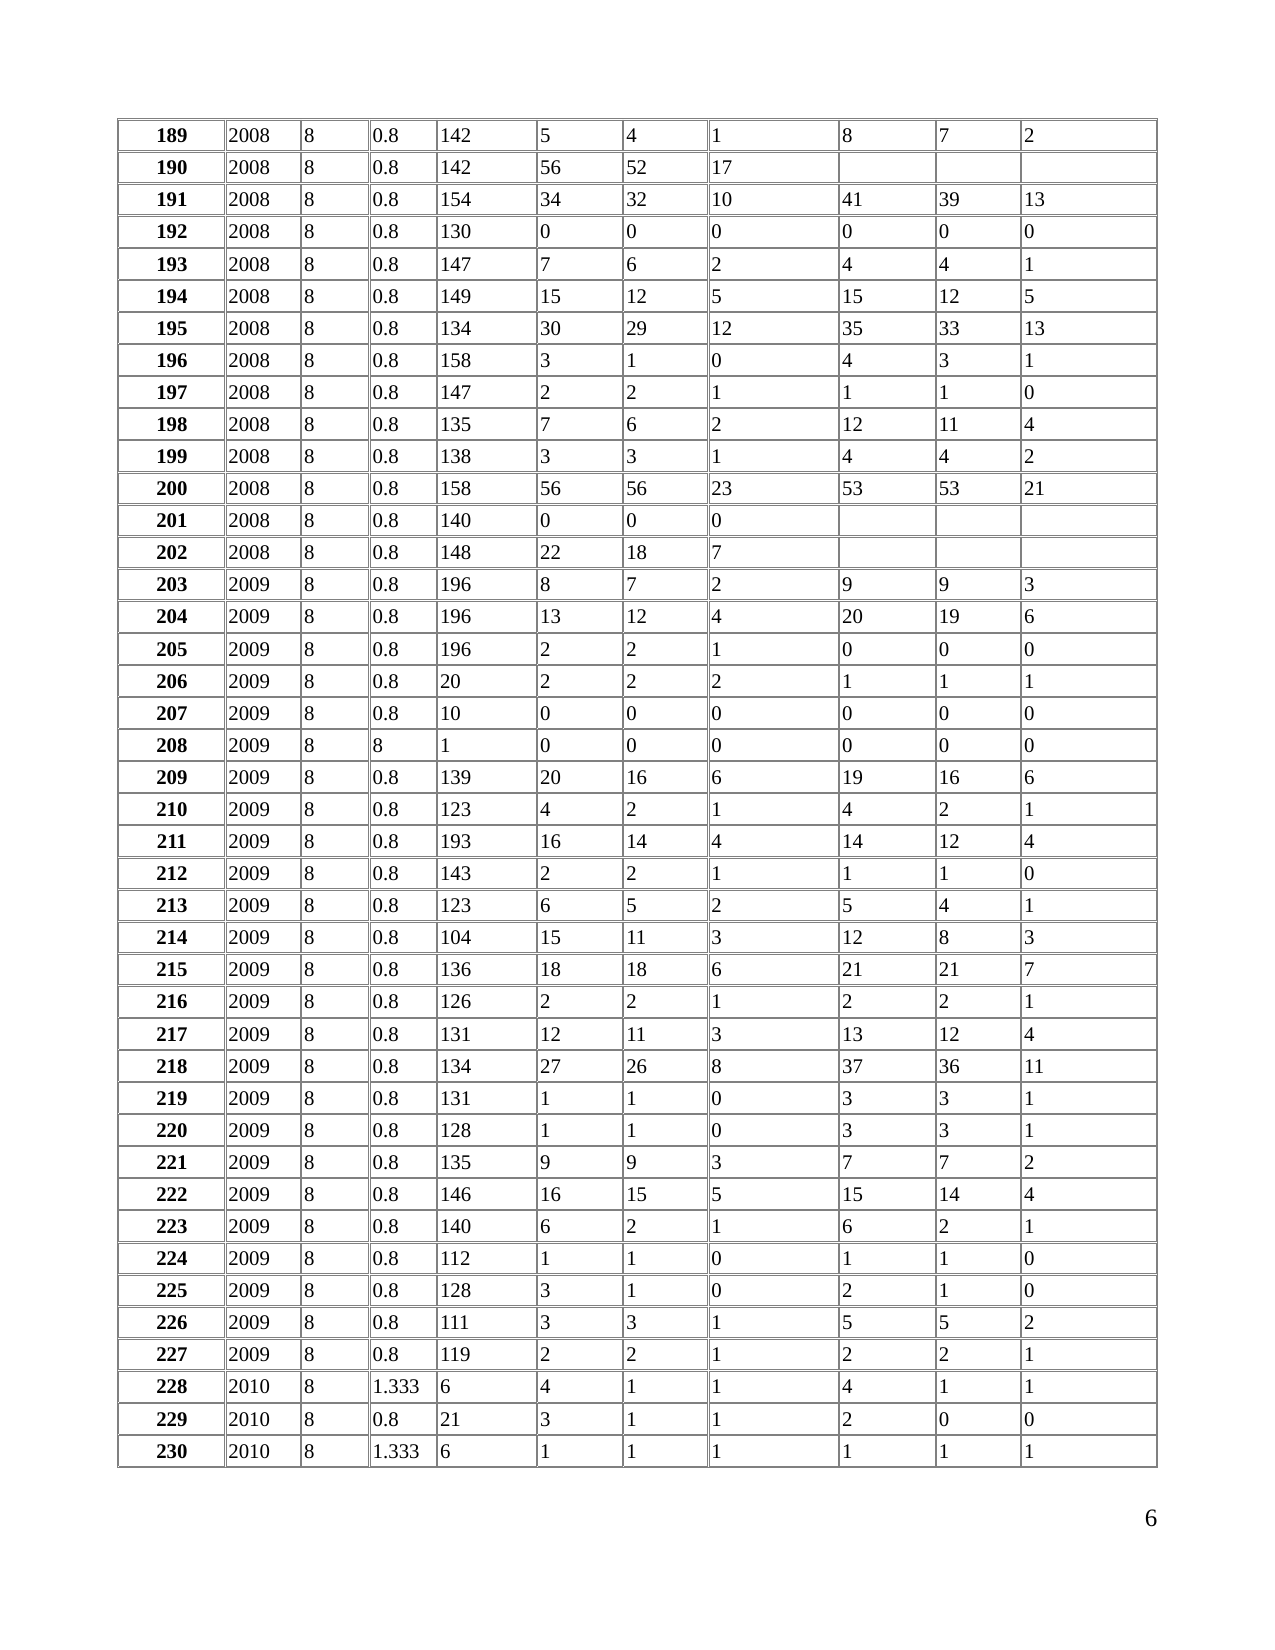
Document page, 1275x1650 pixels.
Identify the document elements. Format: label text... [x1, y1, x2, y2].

table_cell 2 [937, 987, 1020, 1016]
table_cell 1 [937, 1436, 1020, 1466]
table_cell 26 [624, 1051, 707, 1081]
table_cell 30 [538, 313, 622, 343]
table_cell 8 [302, 1372, 368, 1401]
table_cell 0.8 [371, 153, 436, 182]
table_cell 0 [1022, 634, 1156, 663]
table_cell 20 [438, 666, 536, 696]
table_cell 23 [710, 474, 838, 503]
table_cell 7 [937, 121, 1020, 150]
table_cell 194 [119, 281, 224, 311]
table_cell 8 [302, 474, 368, 503]
table_cell 2 [710, 891, 838, 920]
table_cell 2 [937, 794, 1020, 824]
table_cell 6 [538, 891, 622, 920]
table_cell 202 [119, 538, 224, 567]
table_cell 158 [438, 474, 536, 503]
table_cell 2 [624, 987, 707, 1016]
table_cell 8 [302, 634, 368, 663]
table_cell 2009 [227, 1115, 300, 1145]
table_cell 0.8 [371, 474, 436, 503]
table_cell 196 [119, 345, 224, 375]
table_cell 4 [937, 891, 1020, 920]
table_cell 0.8 [371, 538, 436, 567]
table_cell 16 [538, 1179, 622, 1209]
table_cell 0 [1022, 730, 1156, 760]
table_cell 8 [302, 1211, 368, 1241]
table_cell 3 [538, 1308, 622, 1337]
table_cell 4 [840, 249, 935, 278]
table_cell 0.8 [371, 1019, 436, 1048]
table_cell 214 [119, 923, 224, 952]
table_cell 1 [937, 1244, 1020, 1273]
table_cell 18 [538, 955, 622, 984]
table_cell 7 [937, 1147, 1020, 1177]
table_cell 1 [624, 1244, 707, 1273]
table_cell 9 [538, 1147, 622, 1177]
table_cell 1 [624, 345, 707, 375]
table_cell 2008 [227, 441, 300, 471]
table_cell 200 [119, 474, 224, 503]
table_cell 0 [710, 506, 838, 535]
table_cell 2 [1022, 1147, 1156, 1177]
table_cell 209 [119, 762, 224, 792]
table_cell 2 [937, 1340, 1020, 1369]
table_cell 0.8 [371, 698, 436, 728]
table_cell 1 [937, 1372, 1020, 1401]
table_cell 0.8 [371, 377, 436, 407]
table_cell 2009 [227, 891, 300, 920]
table_cell 225 [119, 1276, 224, 1305]
table_cell 1 [538, 1115, 622, 1145]
table_cell 6 [1022, 602, 1156, 631]
table_cell 0.8 [371, 313, 436, 343]
table_cell 142 [438, 121, 536, 150]
table_cell 2009 [227, 955, 300, 984]
table_cell 0 [624, 698, 707, 728]
table_cell 1 [840, 666, 935, 696]
table_cell 0 [710, 345, 838, 375]
table_cell 8 [302, 923, 368, 952]
table_cell 2009 [227, 634, 300, 663]
table_cell 27 [538, 1051, 622, 1081]
table_cell 0.8 [371, 570, 436, 599]
table_cell 0 [1022, 698, 1156, 728]
table_cell 2 [840, 1404, 935, 1433]
table_cell 11 [937, 409, 1020, 439]
table_cell 0 [710, 1244, 838, 1273]
table_cell 0 [710, 698, 838, 728]
table_cell 7 [710, 538, 838, 567]
table_cell 2009 [227, 762, 300, 792]
table_cell 0 [1022, 1244, 1156, 1273]
table_cell 2 [624, 794, 707, 824]
table_cell 140 [438, 1211, 536, 1241]
table_cell 158 [438, 345, 536, 375]
table_cell 0 [937, 217, 1020, 246]
table_cell 1 [840, 1436, 935, 1466]
table_cell [1022, 153, 1156, 182]
table_cell 20 [840, 602, 935, 631]
table_cell 199 [119, 441, 224, 471]
table_cell 2 [538, 987, 622, 1016]
table_cell 2008 [227, 249, 300, 278]
table_cell 4 [840, 441, 935, 471]
table_cell 8 [302, 1244, 368, 1273]
table_cell 39 [937, 185, 1020, 214]
table_cell 2009 [227, 1147, 300, 1177]
table_cell 223 [119, 1211, 224, 1241]
table_cell 226 [119, 1308, 224, 1337]
table_cell 0.8 [371, 1276, 436, 1305]
table_cell 0 [840, 730, 935, 760]
table_cell 0 [710, 1115, 838, 1145]
table_cell 18 [624, 955, 707, 984]
table_cell 6 [624, 409, 707, 439]
table_cell 1 [538, 1083, 622, 1113]
table_cell 6 [840, 1211, 935, 1241]
table_cell 9 [937, 570, 1020, 599]
table_cell 190 [119, 153, 224, 182]
table_cell 1 [710, 1404, 838, 1433]
table_cell 0.8 [371, 1340, 436, 1369]
table_cell 2009 [227, 1211, 300, 1241]
table_cell 1 [1022, 1115, 1156, 1145]
table_cell [840, 538, 935, 567]
table_cell 147 [438, 377, 536, 407]
table_cell 0.8 [371, 602, 436, 631]
table_cell 2009 [227, 1019, 300, 1048]
table_cell [937, 153, 1020, 182]
table_cell 126 [438, 987, 536, 1016]
table_cell 212 [119, 859, 224, 888]
table_cell 0 [840, 698, 935, 728]
table_cell 2008 [227, 153, 300, 182]
table_cell 230 [119, 1436, 224, 1466]
table_cell 11 [624, 1019, 707, 1048]
table_cell 196 [438, 634, 536, 663]
table_cell 8 [302, 987, 368, 1016]
table_cell 8 [302, 730, 368, 760]
table_cell 0 [538, 730, 622, 760]
table_cell 0 [937, 730, 1020, 760]
table_cell 7 [624, 570, 707, 599]
table_cell 16 [937, 762, 1020, 792]
table_cell 0 [538, 506, 622, 535]
table_cell 1 [710, 1436, 838, 1466]
table_cell 8 [302, 345, 368, 375]
table_cell 139 [438, 762, 536, 792]
table_cell 2008 [227, 506, 300, 535]
table_cell 13 [1022, 185, 1156, 214]
table_cell 220 [119, 1115, 224, 1145]
table_cell 15 [538, 281, 622, 311]
table_cell 0.8 [371, 666, 436, 696]
table_cell 0 [1022, 859, 1156, 888]
table_cell 11 [624, 923, 707, 952]
table_cell 2 [840, 1276, 935, 1305]
table_cell 5 [937, 1308, 1020, 1337]
table_cell 8 [710, 1051, 838, 1081]
table_cell 8 [302, 762, 368, 792]
table_cell 56 [624, 474, 707, 503]
table_cell 29 [624, 313, 707, 343]
table_cell 142 [438, 153, 536, 182]
table_cell 1 [937, 377, 1020, 407]
table_cell 2 [624, 666, 707, 696]
table_cell 2 [1022, 1308, 1156, 1337]
table_cell 4 [538, 794, 622, 824]
table_cell 131 [438, 1083, 536, 1113]
table_cell 1 [1022, 345, 1156, 375]
table_cell 0 [710, 730, 838, 760]
table_cell 36 [937, 1051, 1020, 1081]
table_cell 0.8 [371, 1244, 436, 1273]
table_cell 14 [624, 826, 707, 856]
table_cell 2 [538, 859, 622, 888]
table_cell 3 [624, 441, 707, 471]
table_cell 0.8 [371, 955, 436, 984]
table_cell 8 [302, 698, 368, 728]
table_cell [937, 506, 1020, 535]
table_cell 197 [119, 377, 224, 407]
table_cell 2 [710, 409, 838, 439]
table_cell 219 [119, 1083, 224, 1113]
table_cell 15 [624, 1179, 707, 1209]
table_cell 192 [119, 217, 224, 246]
table_cell 8 [302, 185, 368, 214]
table_cell 1 [1022, 1436, 1156, 1466]
table_cell 4 [1022, 409, 1156, 439]
table_cell 224 [119, 1244, 224, 1273]
table_cell 0 [937, 698, 1020, 728]
table_cell 5 [624, 891, 707, 920]
table_cell 198 [119, 409, 224, 439]
table_cell 5 [1022, 281, 1156, 311]
table_cell 123 [438, 891, 536, 920]
table_cell 17 [710, 153, 838, 182]
table_cell 8 [302, 1276, 368, 1305]
table_cell 206 [119, 666, 224, 696]
table_cell 138 [438, 441, 536, 471]
table_cell 32 [624, 185, 707, 214]
table_cell 7 [840, 1147, 935, 1177]
table_cell 7 [538, 409, 622, 439]
table_cell 8 [302, 1115, 368, 1145]
table_cell 0.8 [371, 1404, 436, 1433]
table_cell 10 [710, 185, 838, 214]
table_cell 8 [302, 1019, 368, 1048]
table_cell 2 [624, 1340, 707, 1369]
table_cell 1 [624, 1276, 707, 1305]
table_cell [1022, 538, 1156, 567]
table_cell 1 [1022, 1372, 1156, 1401]
table_cell 8 [302, 217, 368, 246]
table_cell 8 [302, 891, 368, 920]
table_cell 0.8 [371, 794, 436, 824]
table_cell 6 [710, 762, 838, 792]
table_cell 1 [710, 987, 838, 1016]
table_cell 134 [438, 313, 536, 343]
table_cell 6 [710, 955, 838, 984]
table_cell 9 [624, 1147, 707, 1177]
table_cell 2008 [227, 313, 300, 343]
table_cell 189 [119, 121, 224, 150]
table_cell 0.8 [371, 762, 436, 792]
table_cell 8 [302, 409, 368, 439]
table_cell 3 [538, 441, 622, 471]
table_cell [840, 506, 935, 535]
table_cell 0 [1022, 377, 1156, 407]
table_cell 2009 [227, 570, 300, 599]
table_cell 218 [119, 1051, 224, 1081]
table_cell 1 [538, 1244, 622, 1273]
table_cell 6 [438, 1372, 536, 1401]
table_cell 10 [438, 698, 536, 728]
table_cell 2 [710, 249, 838, 278]
table_cell 53 [840, 474, 935, 503]
table_cell 3 [937, 1115, 1020, 1145]
table_cell 2009 [227, 698, 300, 728]
table_cell 191 [119, 185, 224, 214]
table_cell 12 [840, 923, 935, 952]
table_cell 2010 [227, 1404, 300, 1433]
table_cell 8 [840, 121, 935, 150]
table_cell 8 [302, 666, 368, 696]
table_cell 3 [710, 1019, 838, 1048]
table_cell 8 [302, 570, 368, 599]
table_cell 2 [1022, 121, 1156, 150]
table_cell 4 [840, 345, 935, 375]
table_cell 8 [302, 249, 368, 278]
table_cell 8 [302, 1179, 368, 1209]
table_cell 2009 [227, 1244, 300, 1273]
table_cell [937, 538, 1020, 567]
table_cell 203 [119, 570, 224, 599]
table_cell 227 [119, 1340, 224, 1369]
table_cell 1 [937, 666, 1020, 696]
table_cell 1 [937, 859, 1020, 888]
table_cell 229 [119, 1404, 224, 1433]
table_cell 0.8 [371, 1115, 436, 1145]
table_cell 1 [1022, 1340, 1156, 1369]
table_cell 0 [937, 634, 1020, 663]
table_cell 0 [1022, 1404, 1156, 1433]
table_cell 8 [302, 859, 368, 888]
table_cell 12 [937, 281, 1020, 311]
table_cell 8 [302, 1051, 368, 1081]
table_cell 7 [538, 249, 622, 278]
table_cell 0.8 [371, 249, 436, 278]
table_cell 7 [1022, 955, 1156, 984]
table_cell 19 [840, 762, 935, 792]
table_cell 2009 [227, 1340, 300, 1369]
table_cell 18 [624, 538, 707, 567]
table_cell 0 [1022, 1276, 1156, 1305]
table_cell 12 [710, 313, 838, 343]
table_cell 2009 [227, 666, 300, 696]
table_cell 4 [840, 1372, 935, 1401]
table_cell 15 [538, 923, 622, 952]
table_cell 1 [710, 1340, 838, 1369]
table_cell 1 [710, 634, 838, 663]
table_cell 13 [1022, 313, 1156, 343]
table_cell 2 [624, 377, 707, 407]
table_cell 0.8 [371, 441, 436, 471]
table_cell 13 [538, 602, 622, 631]
table_cell 208 [119, 730, 224, 760]
table_cell 2008 [227, 538, 300, 567]
table_cell 2009 [227, 1051, 300, 1081]
table_cell 131 [438, 1019, 536, 1048]
table_cell 21 [937, 955, 1020, 984]
table_cell 128 [438, 1276, 536, 1305]
table_cell 41 [840, 185, 935, 214]
table_cell 104 [438, 923, 536, 952]
table_cell 14 [937, 1179, 1020, 1209]
table_cell 0.8 [371, 506, 436, 535]
table_cell 1 [1022, 666, 1156, 696]
table_cell 0 [624, 217, 707, 246]
table_cell 154 [438, 185, 536, 214]
table_cell 8 [538, 570, 622, 599]
table_cell 2 [710, 570, 838, 599]
table_cell 135 [438, 409, 536, 439]
table_cell 3 [624, 1308, 707, 1337]
table_cell 0.8 [371, 217, 436, 246]
table_cell 0.8 [371, 121, 436, 150]
table_cell 0 [840, 634, 935, 663]
table_cell 3 [840, 1115, 935, 1145]
table_cell 222 [119, 1179, 224, 1209]
table_cell 143 [438, 859, 536, 888]
table_cell 136 [438, 955, 536, 984]
table_cell 0.8 [371, 923, 436, 952]
table_cell 1 [710, 794, 838, 824]
table_cell 11 [1022, 1051, 1156, 1081]
table_cell 0.8 [371, 1051, 436, 1081]
table_cell 216 [119, 987, 224, 1016]
table_cell 2 [937, 1211, 1020, 1241]
table_cell 1.333 [371, 1436, 436, 1466]
table_cell 8 [302, 1436, 368, 1466]
table_cell 2009 [227, 1179, 300, 1209]
table_cell 0 [710, 217, 838, 246]
table_cell 5 [538, 121, 622, 150]
table_cell 16 [538, 826, 622, 856]
table_cell 128 [438, 1115, 536, 1145]
table_cell 12 [937, 826, 1020, 856]
table_cell 213 [119, 891, 224, 920]
table_cell 19 [937, 602, 1020, 631]
table_cell 0.8 [371, 409, 436, 439]
table_cell 0 [624, 506, 707, 535]
table_cell 6 [538, 1211, 622, 1241]
table_cell 0.8 [371, 891, 436, 920]
table_cell 15 [840, 281, 935, 311]
table_cell 2008 [227, 377, 300, 407]
table_cell 0 [937, 1404, 1020, 1433]
table_cell 9 [840, 570, 935, 599]
table_cell 1 [1022, 1083, 1156, 1113]
table_cell 5 [840, 891, 935, 920]
table_cell 8 [302, 602, 368, 631]
table_cell 8 [302, 153, 368, 182]
table_cell 207 [119, 698, 224, 728]
table_cell 3 [538, 1404, 622, 1433]
table_cell 0 [538, 217, 622, 246]
table_cell 33 [937, 313, 1020, 343]
table_cell 2 [624, 1211, 707, 1241]
table_cell 8 [302, 826, 368, 856]
table_cell 1 [1022, 891, 1156, 920]
table_cell 5 [710, 281, 838, 311]
table_cell 2009 [227, 1276, 300, 1305]
table_cell 2 [840, 987, 935, 1016]
table_cell 4 [1022, 1179, 1156, 1209]
table_cell 0.8 [371, 1308, 436, 1337]
table_cell 1.333 [371, 1372, 436, 1401]
table_cell 53 [937, 474, 1020, 503]
table_cell 1 [624, 1083, 707, 1113]
table_cell 1 [1022, 987, 1156, 1016]
table_cell 3 [937, 1083, 1020, 1113]
table_cell 4 [710, 602, 838, 631]
table_cell 15 [840, 1179, 935, 1209]
table_cell 2009 [227, 826, 300, 856]
table_cell 8 [302, 1404, 368, 1433]
table_cell 35 [840, 313, 935, 343]
table_cell 2008 [227, 217, 300, 246]
table_cell 0.8 [371, 1179, 436, 1209]
table_cell 3 [1022, 570, 1156, 599]
table_cell 1 [710, 377, 838, 407]
table_cell 1 [624, 1404, 707, 1433]
table_cell 0.8 [371, 987, 436, 1016]
table_cell 204 [119, 602, 224, 631]
table_cell 2 [538, 377, 622, 407]
table_cell 8 [302, 1340, 368, 1369]
table_cell 1 [710, 1372, 838, 1401]
table_cell 56 [538, 153, 622, 182]
table_cell 0 [1022, 217, 1156, 246]
table_cell 4 [538, 1372, 622, 1401]
table_cell 21 [840, 955, 935, 984]
table_cell [1022, 506, 1156, 535]
table_cell 2008 [227, 474, 300, 503]
table_cell 0 [538, 698, 622, 728]
table_cell 140 [438, 506, 536, 535]
table_cell 0.8 [371, 1147, 436, 1177]
table_cell 210 [119, 794, 224, 824]
table_cell 3 [937, 345, 1020, 375]
table_cell 8 [302, 441, 368, 471]
table_cell 2010 [227, 1372, 300, 1401]
table_cell 8 [302, 121, 368, 150]
table_cell 0 [710, 1276, 838, 1305]
table_cell 130 [438, 217, 536, 246]
table_cell 0 [624, 730, 707, 760]
table_cell 1 [624, 1372, 707, 1401]
table_cell 2008 [227, 281, 300, 311]
table_cell 4 [1022, 1019, 1156, 1048]
table_cell 0.8 [371, 634, 436, 663]
table_cell 221 [119, 1147, 224, 1177]
table_cell 193 [438, 826, 536, 856]
table_cell 195 [119, 313, 224, 343]
table_cell 1 [1022, 249, 1156, 278]
table_cell 21 [1022, 474, 1156, 503]
table_cell 4 [710, 826, 838, 856]
table_cell 12 [624, 602, 707, 631]
table_cell 4 [937, 441, 1020, 471]
table_cell 14 [840, 826, 935, 856]
table_cell 34 [538, 185, 622, 214]
table_cell 0 [710, 1083, 838, 1113]
table_cell 1 [840, 1244, 935, 1273]
table_cell 8 [302, 281, 368, 311]
table_cell 0.8 [371, 185, 436, 214]
table_cell 1 [710, 121, 838, 150]
table_cell 1 [438, 730, 536, 760]
table_cell 8 [302, 794, 368, 824]
table_cell 0.8 [371, 826, 436, 856]
table_cell 12 [538, 1019, 622, 1048]
table_cell 1 [624, 1115, 707, 1145]
table_cell 211 [119, 826, 224, 856]
table_cell 3 [1022, 923, 1156, 952]
table_cell 8 [302, 1147, 368, 1177]
table_cell 8 [302, 955, 368, 984]
table_cell 196 [438, 570, 536, 599]
table_cell 8 [302, 377, 368, 407]
table_cell 0.8 [371, 345, 436, 375]
table_cell 2008 [227, 345, 300, 375]
table_cell 8 [302, 506, 368, 535]
table_cell 2009 [227, 1308, 300, 1337]
table_cell 2 [538, 666, 622, 696]
table_cell 217 [119, 1019, 224, 1048]
table_cell 2009 [227, 859, 300, 888]
table_cell 8 [371, 730, 436, 760]
table_cell 52 [624, 153, 707, 182]
table_cell [840, 153, 935, 182]
table_cell 112 [438, 1244, 536, 1273]
table_cell 1 [710, 1211, 838, 1241]
table_cell 196 [438, 602, 536, 631]
table_cell 149 [438, 281, 536, 311]
table_cell 2010 [227, 1436, 300, 1466]
table_cell 1 [710, 1308, 838, 1337]
table_cell 4 [624, 121, 707, 150]
table_cell 147 [438, 249, 536, 278]
table_cell 22 [538, 538, 622, 567]
table_cell 37 [840, 1051, 935, 1081]
table_cell 0.8 [371, 1211, 436, 1241]
table_cell 12 [624, 281, 707, 311]
table_cell 2 [710, 666, 838, 696]
table_cell 3 [538, 345, 622, 375]
table_cell 3 [710, 923, 838, 952]
table_cell 2 [1022, 441, 1156, 471]
table_cell 193 [119, 249, 224, 278]
table_cell 4 [840, 794, 935, 824]
table_cell 1 [710, 859, 838, 888]
table_cell 8 [302, 1083, 368, 1113]
table_cell 135 [438, 1147, 536, 1177]
table_cell 205 [119, 634, 224, 663]
table_cell 8 [302, 538, 368, 567]
table_cell 8 [937, 923, 1020, 952]
table_cell 2009 [227, 1083, 300, 1113]
table_cell 111 [438, 1308, 536, 1337]
table_cell 21 [438, 1404, 536, 1433]
table_cell 8 [302, 1308, 368, 1337]
table_cell 0.8 [371, 281, 436, 311]
table_cell 1 [1022, 794, 1156, 824]
table_cell 0.8 [371, 1083, 436, 1113]
table_cell 1 [840, 377, 935, 407]
table_cell 2 [624, 634, 707, 663]
table_cell 2009 [227, 730, 300, 760]
table_cell 1 [840, 859, 935, 888]
table_cell 1 [1022, 1211, 1156, 1241]
table_cell 0.8 [371, 859, 436, 888]
table_cell 3 [840, 1083, 935, 1113]
table_cell 2008 [227, 121, 300, 150]
table_cell 2009 [227, 923, 300, 952]
table_cell 2008 [227, 185, 300, 214]
table_cell 4 [937, 249, 1020, 278]
table_cell 1 [937, 1276, 1020, 1305]
table_cell 13 [840, 1019, 935, 1048]
table_cell 6 [1022, 762, 1156, 792]
table_cell 2009 [227, 794, 300, 824]
table_cell 134 [438, 1051, 536, 1081]
table_cell 1 [710, 441, 838, 471]
table_cell 148 [438, 538, 536, 567]
table_cell 2 [840, 1340, 935, 1369]
table_cell 8 [302, 313, 368, 343]
table_cell 6 [624, 249, 707, 278]
table_cell 6 [438, 1436, 536, 1466]
table_cell 123 [438, 794, 536, 824]
table_cell 3 [710, 1147, 838, 1177]
table_cell 2009 [227, 602, 300, 631]
table_cell 16 [624, 762, 707, 792]
table_cell 0 [840, 217, 935, 246]
table_cell 215 [119, 955, 224, 984]
table_cell 5 [710, 1179, 838, 1209]
table_cell 228 [119, 1372, 224, 1401]
table_cell 201 [119, 506, 224, 535]
table_cell 146 [438, 1179, 536, 1209]
table_cell 119 [438, 1340, 536, 1369]
table_cell 12 [840, 409, 935, 439]
table_cell 12 [937, 1019, 1020, 1048]
table_cell 20 [538, 762, 622, 792]
table_cell 2 [538, 1340, 622, 1369]
table_cell 1 [624, 1436, 707, 1466]
table_cell 1 [538, 1436, 622, 1466]
table_cell 4 [1022, 826, 1156, 856]
table_cell 3 [538, 1276, 622, 1305]
table_cell 56 [538, 474, 622, 503]
table_cell 5 [840, 1308, 935, 1337]
table_cell 2009 [227, 987, 300, 1016]
table_cell 2 [538, 634, 622, 663]
table_cell 2 [624, 859, 707, 888]
table_cell 2008 [227, 409, 300, 439]
